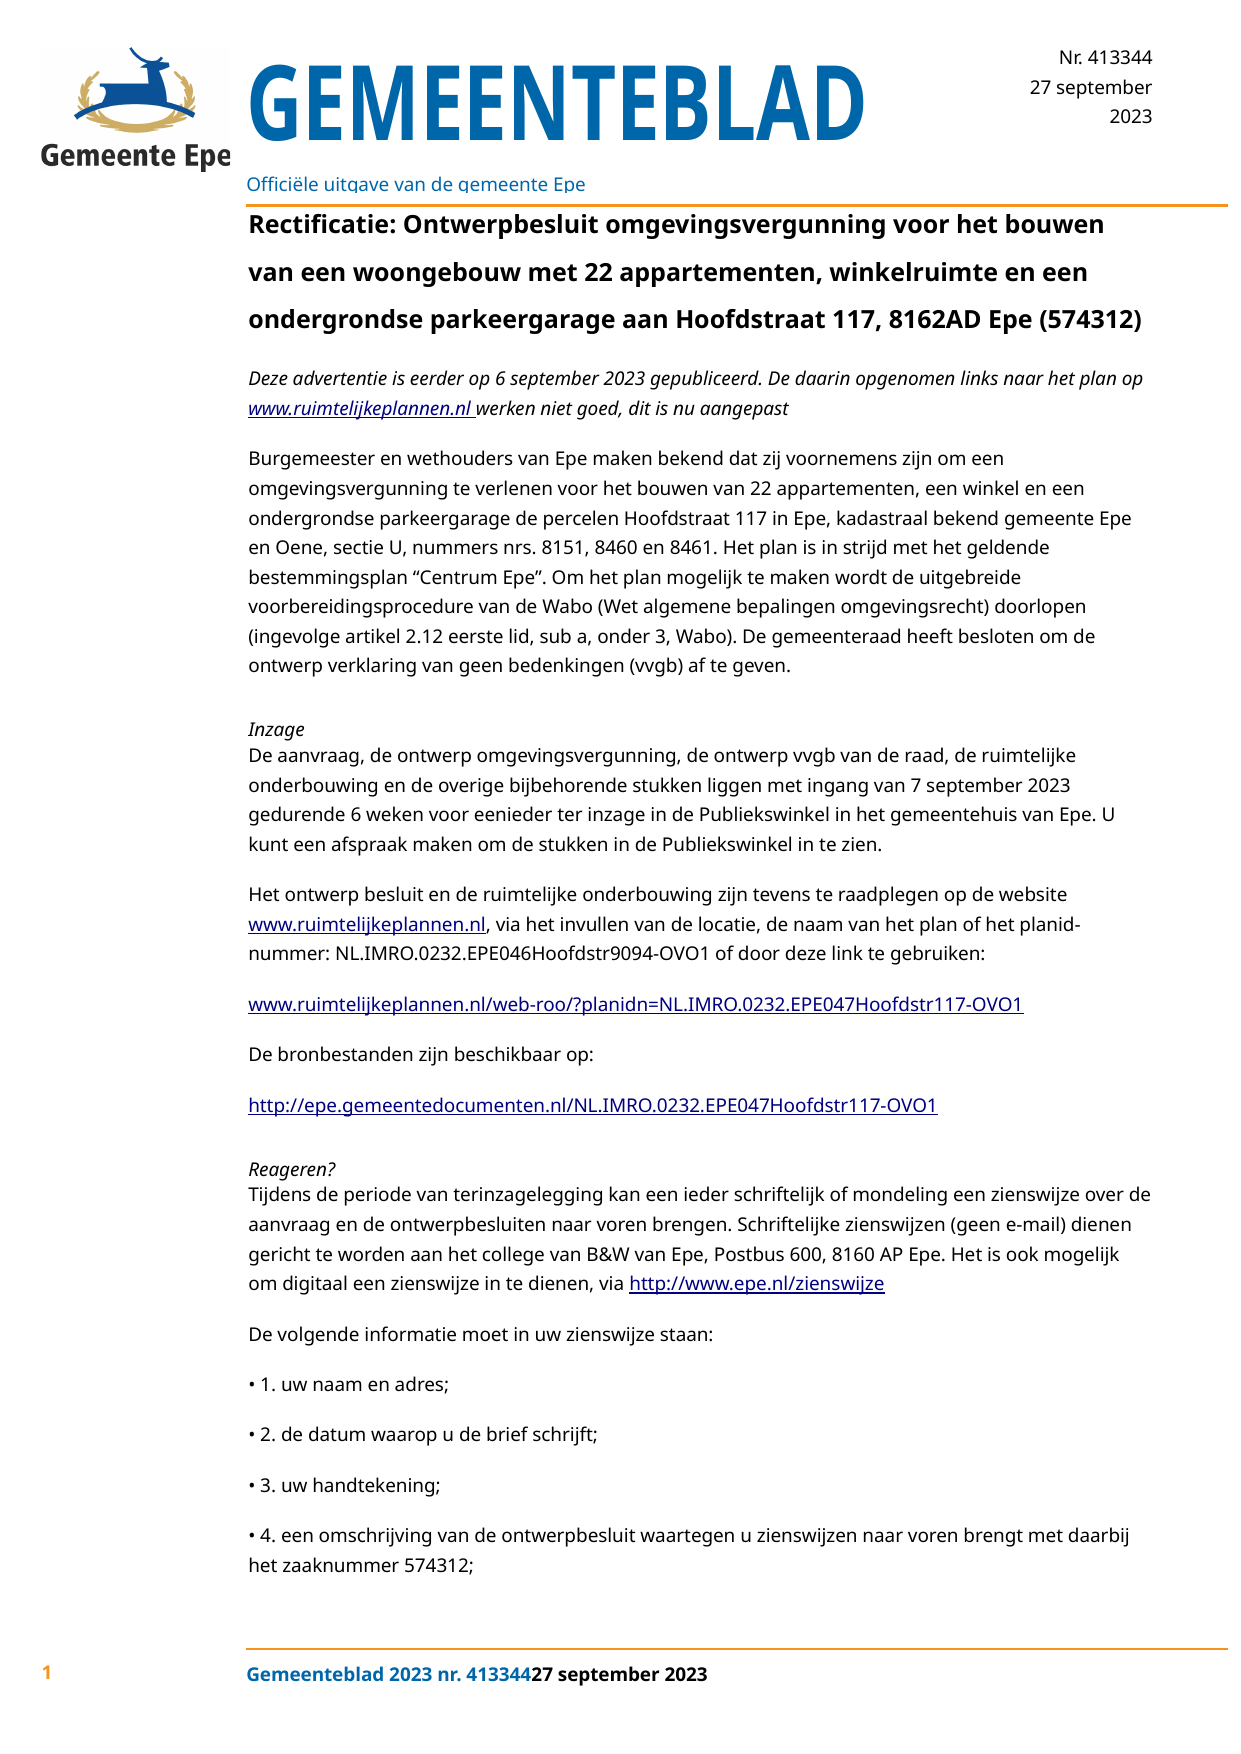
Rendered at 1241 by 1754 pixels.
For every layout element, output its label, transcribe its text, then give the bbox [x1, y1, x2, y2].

text www.ruimtelijkeplannen.nl/web-roo/?planidn=NL.IMRO.0232.EPE047Hoofdstr117-OVO1 [248, 991, 1152, 1017]
picture [41, 47, 231, 172]
text Tijdens de periode van terinzagelegging kan een ieder schriftelijk of mondeling een zienswijze over de aanvraag en de ontwerpbesluiten naar voren brengen. Schriftelijke zienswijzen (geen e-mail) dienen gericht te worden aan het college van B&W van Epe, Postbus 600, 8160 AP Epe. Het is ook mogelijk om digitaal een zienswijze in te dienen, via http://www.epe.nl/zienswijze [248, 1182, 1152, 1296]
text De volgende informatie moet in uw zienswijze staan: [248, 1321, 1152, 1346]
text De bronbestanden zijn beschikbaar op: [248, 1041, 1152, 1067]
text Deze advertentie is eerder op 6 september 2023 gepubliceerd. De daarin opgenomen links naar het plan op www.ruimtelijkeplannen.nl werken niet goed, dit is nu aangepast [248, 366, 1152, 421]
text Burgemeester en wethouders van Epe maken bekend dat zij voornemens zijn om een omgevingsvergunning te verlenen voor het bouwen van 22 appartementen, een winkel en een ondergrondse parkeergarage de percelen Hoofdstraat 117 in Epe, kadastraal bekend gemeente Epe en Oene, sectie U, nummers nrs. 8151, 8460 en 8461. Het plan is in strijd met het geldende bestemmingsplan “Centrum Epe”. Om het plan mogelijk te maken wordt de uitgebreide voorbereidingsprocedure van de Wabo (Wet algemene bepalingen omgevingsrecht) doorlopen (ingevolge artikel 2.12 eerste lid, sub a, onder 3, Wabo). De gemeenteraad heeft besloten om de ontwerp verklaring van geen bedenkingen (vvgb) af te geven. [248, 446, 1152, 678]
text Inzage [248, 717, 1152, 742]
text • 3. uw handtekening; [248, 1472, 1152, 1498]
text • 4. een omschrijving van de ontwerpbesluit waartegen u zienswijzen naar voren brengt met daarbij het zaaknummer 574312; [248, 1522, 1152, 1578]
text Reageren? [248, 1156, 1152, 1182]
text http://epe.gemeentedocumenten.nl/NL.IMRO.0232.EPE047Hoofdstr117-OVO1 [248, 1092, 1152, 1118]
text • 1. uw naam en adres; [248, 1371, 1152, 1397]
text Het ontwerp besluit en de ruimtelijke onderbouwing zijn tevens te raadplegen op de website www.ruimtelijkeplannen.nl, via het invullen van de locatie, de naam van het plan of het planid-nummer: NL.IMRO.0232.EPE046Hoofdstr9094-OVO1 of door deze link te gebruiken: [248, 881, 1152, 966]
text • 2. de datum waarop u de brief schrijft; [248, 1422, 1152, 1447]
text De aanvraag, de ontwerp omgevingsvergunning, de ontwerp vvgb van de raad, de ruimtelijke onderbouwing en de overige bijbehorende stukken liggen met ingang van 7 september 2023 gedurende 6 weken voor eenieder ter inzage in de Publiekswinkel in het gemeentehuis van Epe. U kunt een afspraak maken om de stukken in de Publiekswinkel in te zien. [248, 742, 1152, 857]
text Rectificatie: Ontwerpbesluit omgevingsvergunning voor het bouwen van een woongebouw met 22 appartementen, winkelruimte en een ondergrondse parkeergarage aan Hoofdstraat 117, 8162AD Epe (574312) [248, 207, 1152, 336]
